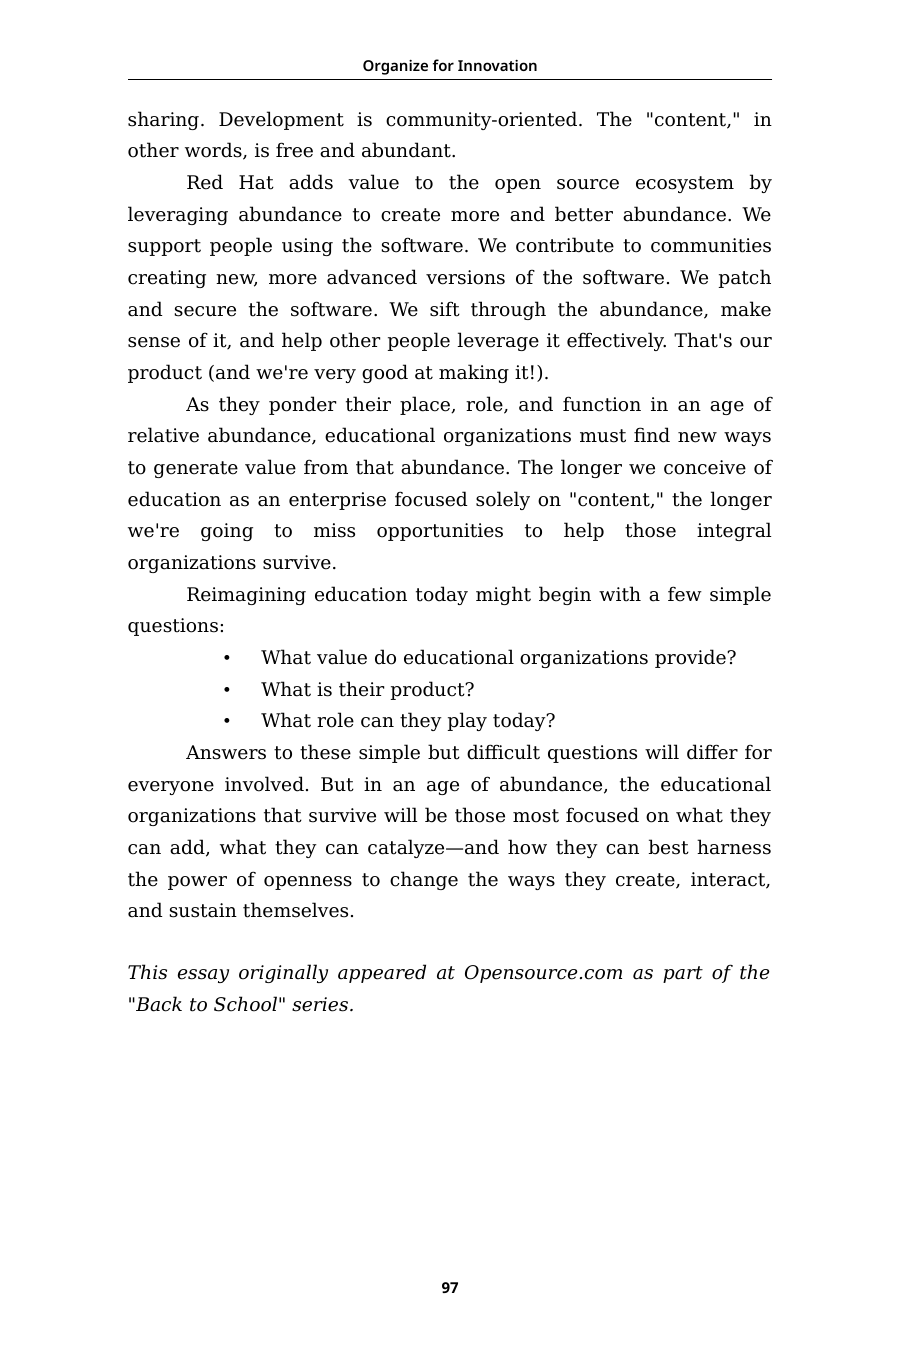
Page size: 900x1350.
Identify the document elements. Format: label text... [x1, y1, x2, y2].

text Red Hat adds value to the open source ecosystem by leveraging abundance to create more and better abundance. We support people using the software. We contribute to communities creating new, more advanced versions of the software. We patch and secure the software. We sift through the abundance, make sense of it, and help other people leverage it effectively. That's our product (and we're very good at making it!). [127, 172, 772, 384]
text sharing. Development is community-oriented. The "content," in other words, is free and abundant. [127, 109, 772, 162]
text Answers to these simple but difficult questions will differ for everyone involved. But in an age of abundance, the educational organizations that survive will be those most focused on what they can add, what they can catalyze—and how they can best harness the power of openness to change the ways they create, interact, and sustain themselves. [127, 742, 772, 922]
list What is their product? [223, 679, 772, 701]
text This essay originally appeared at Opensource.com as part of the "Back to School" series. [127, 962, 772, 1016]
list What value do educational organizations provide? [223, 647, 772, 669]
text Reimagining education today might begin with a few simple questions: [127, 584, 772, 637]
text As they ponder their place, role, and function in an age of relative abundance, educational organizations must find new ways to generate value from that abundance. The longer we conceive of education as an enterprise focused solely on "content," the longer we're going to miss opportunities to help those integral organizations survive. [127, 394, 772, 574]
list What role can they play today? [223, 710, 772, 732]
